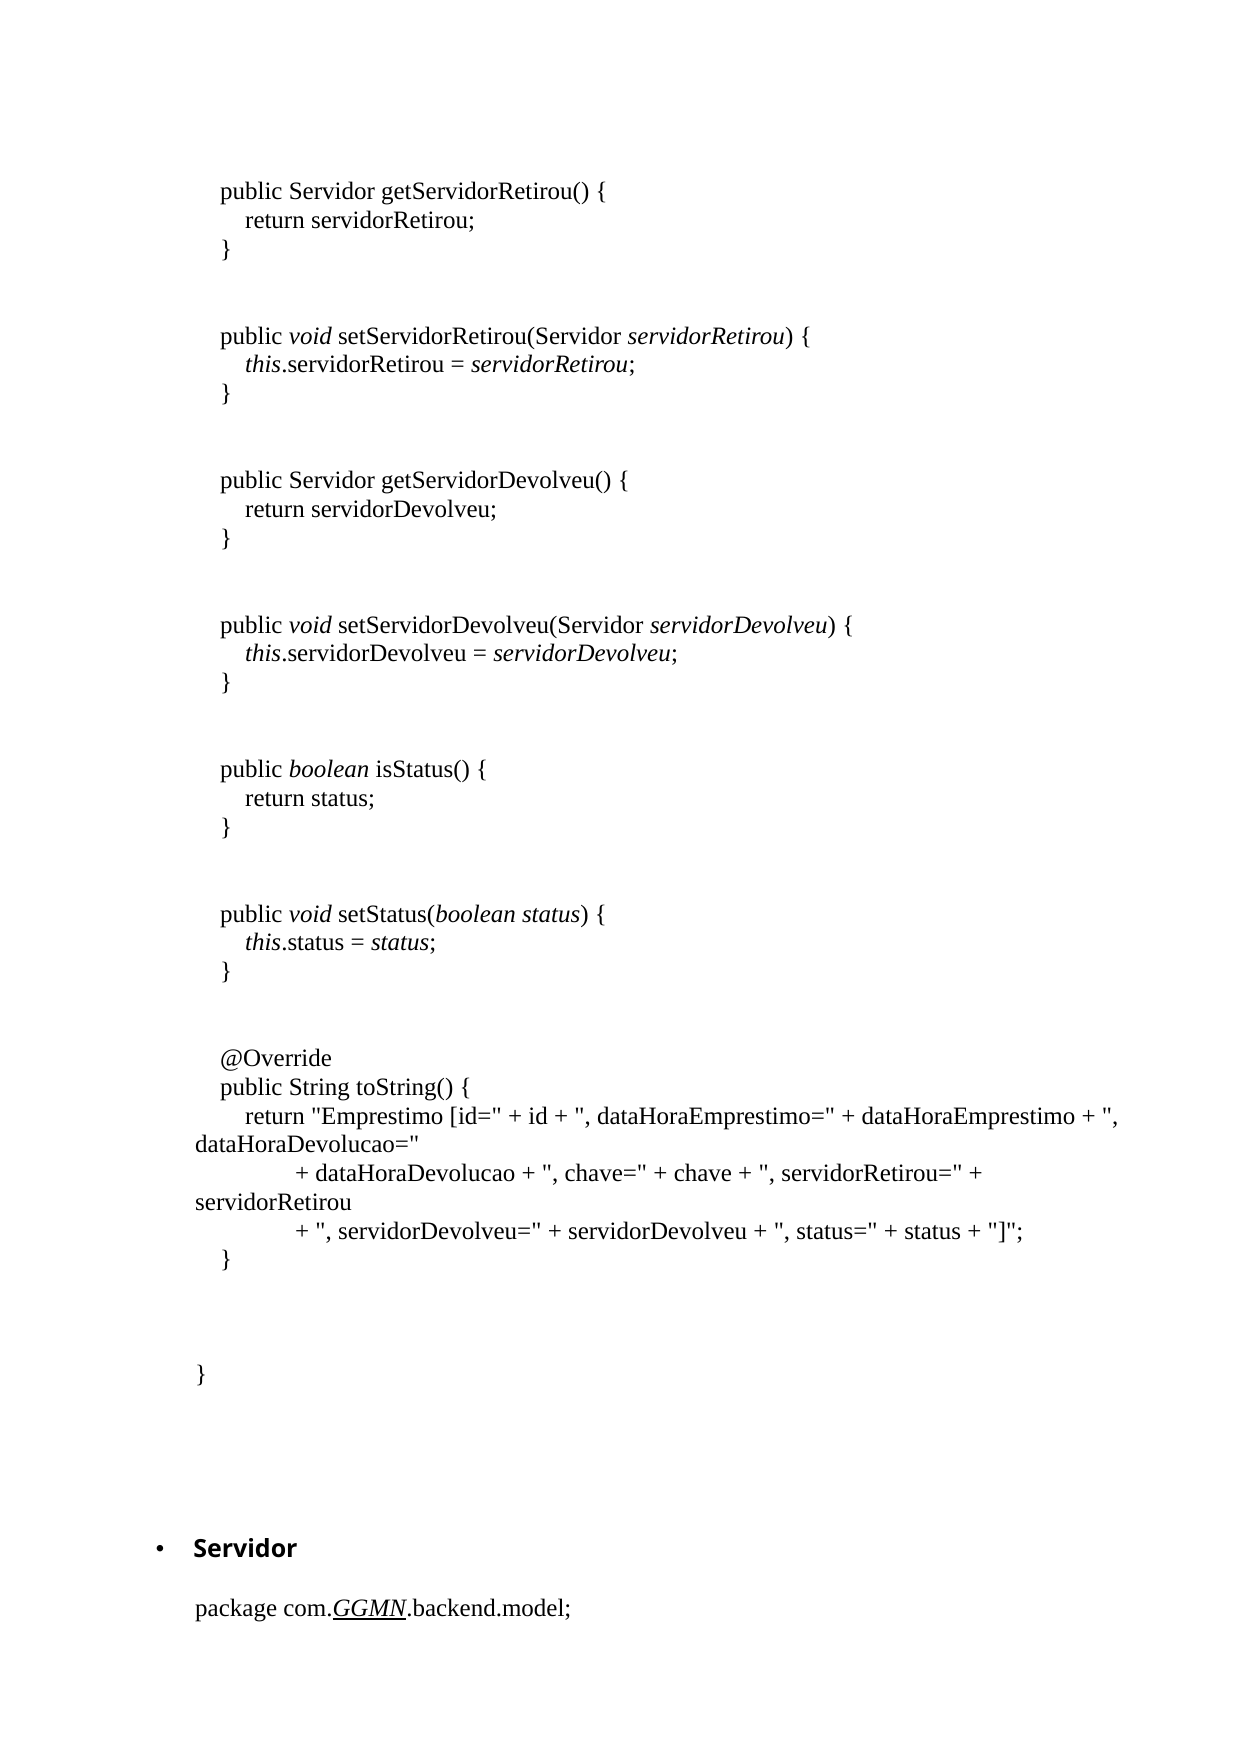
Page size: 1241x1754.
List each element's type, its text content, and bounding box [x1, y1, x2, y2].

text public void setServidorDevolveu(Servidor servidorDevolveu) { [195, 610, 1122, 638]
text return status; [195, 783, 1122, 812]
text this.status = status; [195, 927, 1122, 956]
text } [195, 378, 1122, 407]
text public void setServidorRetirou(Servidor servidorRetirou) { [195, 321, 1122, 349]
text } [195, 523, 1122, 552]
text } [195, 1244, 1122, 1273]
text return servidorDevolveu; [195, 494, 1122, 523]
text this.servidorDevolveu = servidorDevolveu; [195, 638, 1122, 667]
text this.servidorRetirou = servidorRetirou; [195, 349, 1122, 378]
text public String toString() { [195, 1072, 1122, 1101]
text } [195, 812, 1122, 841]
text public void setStatus(boolean status) { [195, 899, 1122, 927]
text public Servidor getServidorDevolveu() { [195, 465, 1122, 494]
text } [195, 667, 1122, 696]
text } [195, 1359, 1122, 1388]
text } [195, 956, 1122, 985]
text + ", servidorDevolveu=" + servidorDevolveu + ", status=" + status + "]"; [195, 1216, 1122, 1244]
text + dataHoraDevolucao + ", chave=" + chave + ", servidorRetirou=" + servidorRetirou [195, 1158, 1122, 1216]
text @Override [195, 1043, 1122, 1072]
text public Servidor getServidorRetirou() { [195, 176, 1122, 205]
text public boolean isStatus() { [195, 754, 1122, 783]
list Servidor [156, 1531, 1122, 1565]
text package com.GGMN.backend.model; [195, 1593, 1122, 1622]
text } [195, 234, 1122, 263]
text return "Emprestimo [id=" + id + ", dataHoraEmprestimo=" + dataHoraEmprestimo + ", dataHoraDevolucao=" [195, 1101, 1122, 1158]
text return servidorRetirou; [195, 205, 1122, 234]
